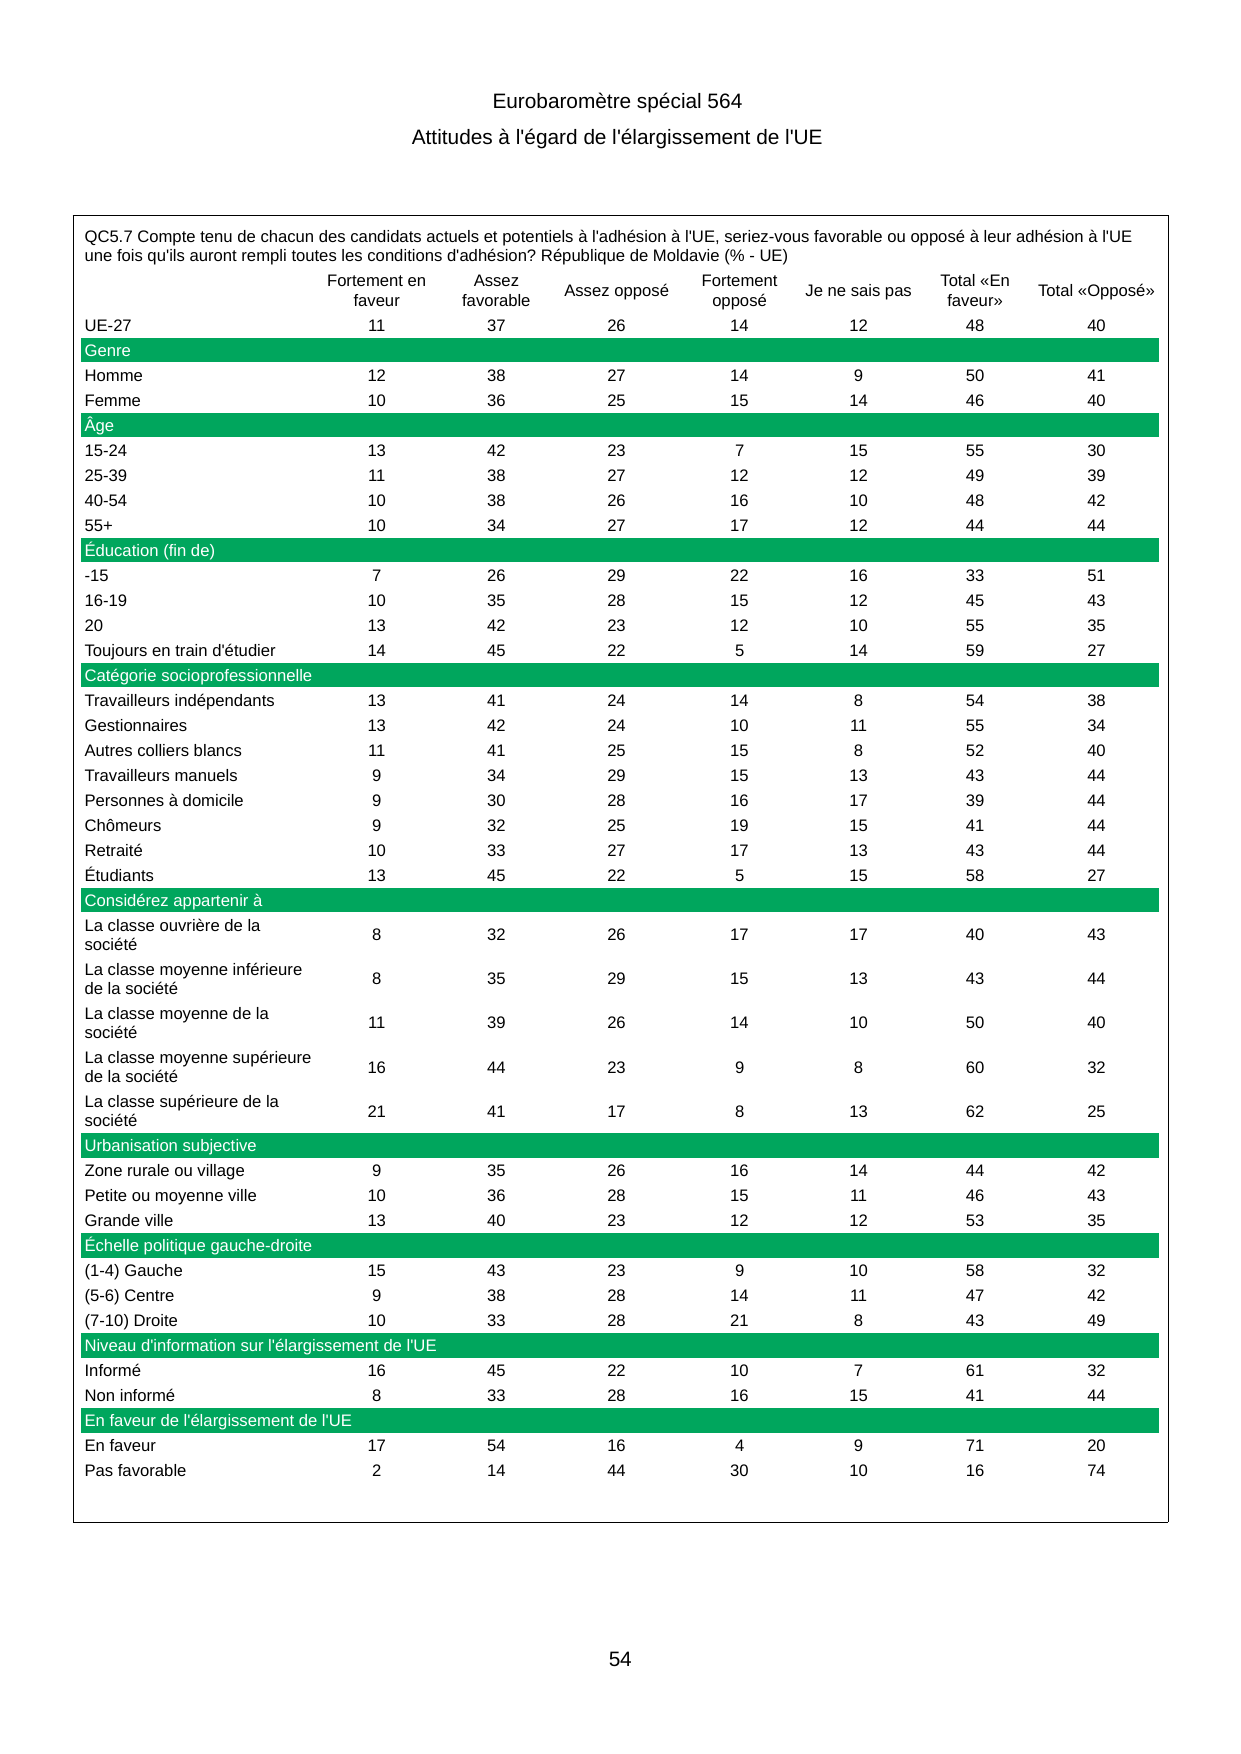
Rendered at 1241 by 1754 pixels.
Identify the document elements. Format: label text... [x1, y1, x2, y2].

table_cell 41 [916, 1383, 1033, 1408]
table_cell Étudiants [81, 863, 315, 887]
table_cell 47 [916, 1283, 1033, 1308]
table_cell 58 [916, 863, 1033, 887]
table_cell 54 [916, 688, 1033, 712]
table_cell 16 [678, 488, 801, 512]
table_cell 30 [438, 788, 555, 812]
table_cell 15 [801, 438, 916, 462]
table_cell 38 [438, 1283, 555, 1308]
table_cell 22 [555, 638, 678, 662]
table_cell 27 [555, 838, 678, 862]
table_cell Zone rurale ou village [81, 1158, 315, 1183]
table_cell 71 [916, 1433, 1033, 1458]
table_cell 16 [916, 1458, 1033, 1483]
table_cell 13 [315, 438, 437, 462]
table_cell Pas favorable [81, 1458, 315, 1483]
table_cell (1-4) Gauche [81, 1258, 315, 1283]
table_cell 40 [1034, 388, 1159, 412]
table_cell 54 [438, 1433, 555, 1458]
table_cell 14 [801, 1158, 916, 1183]
table_cell 41 [438, 688, 555, 712]
table_cell 2 [315, 1458, 437, 1483]
table_cell 29 [555, 957, 678, 1001]
table_cell 9 [315, 1158, 437, 1183]
table_cell 26 [555, 1001, 678, 1045]
table_cell 38 [438, 463, 555, 487]
table_cell 27 [555, 463, 678, 487]
table_cell 10 [315, 588, 437, 612]
table_cell 15 [315, 1258, 437, 1283]
table_cell 11 [315, 463, 437, 487]
table_cell 44 [1034, 788, 1159, 812]
table_cell 39 [438, 1001, 555, 1045]
table_cell 59 [916, 638, 1033, 662]
table_cell 34 [1034, 713, 1159, 737]
table_cell 39 [1034, 463, 1159, 487]
table_cell 7 [801, 1358, 916, 1383]
table_cell 40 [916, 913, 1033, 957]
table_cell 8 [315, 1383, 437, 1408]
table_cell Travailleurs indépendants [81, 688, 315, 712]
table_cell Échelle politique gauche-droite [81, 1233, 1159, 1258]
table_cell 43 [916, 957, 1033, 1001]
table_cell 41 [438, 1089, 555, 1133]
table_cell Personnes à domicile [81, 788, 315, 812]
table_cell 49 [1034, 1308, 1159, 1333]
table_cell 16 [678, 788, 801, 812]
table_cell 44 [438, 1045, 555, 1089]
table_cell 44 [1034, 513, 1159, 537]
table_cell 42 [438, 713, 555, 737]
table_cell 55+ [81, 513, 315, 537]
table_cell 43 [1034, 588, 1159, 612]
table_cell 23 [555, 1045, 678, 1089]
table_cell 15 [678, 388, 801, 412]
table_cell 10 [801, 1258, 916, 1283]
table_cell 25 [555, 738, 678, 762]
table_cell 15 [678, 763, 801, 787]
table_cell 32 [1034, 1358, 1159, 1383]
table_cell 14 [678, 688, 801, 712]
table_cell 38 [438, 363, 555, 387]
table_cell 10 [801, 1458, 916, 1483]
table_cell 8 [801, 738, 916, 762]
table_cell 13 [315, 713, 437, 737]
table_cell 8 [801, 688, 916, 712]
table_cell 13 [315, 863, 437, 887]
table_cell 44 [1034, 763, 1159, 787]
table_cell 42 [1034, 1158, 1159, 1183]
table_cell 43 [1034, 1183, 1159, 1208]
table_cell 12 [801, 1208, 916, 1233]
table_cell 13 [801, 957, 916, 1001]
table_cell 45 [438, 1358, 555, 1383]
table_cell 41 [916, 813, 1033, 837]
table_cell 27 [555, 363, 678, 387]
table_cell 17 [315, 1433, 437, 1458]
table_cell 27 [1034, 863, 1159, 887]
table_cell 10 [678, 1358, 801, 1383]
table_cell 17 [801, 913, 916, 957]
table_cell 28 [555, 588, 678, 612]
table_cell 9 [315, 763, 437, 787]
table_cell Considérez appartenir à [81, 888, 1159, 912]
table_cell 24 [555, 713, 678, 737]
table_cell Éducation (fin de) [81, 538, 1159, 562]
table_cell La classe ouvrière de la société [81, 913, 315, 957]
table_cell 10 [315, 1183, 437, 1208]
table_cell 15 [678, 1183, 801, 1208]
table_cell 27 [555, 513, 678, 537]
table_cell Genre [81, 338, 1159, 362]
table_cell 44 [916, 1158, 1033, 1183]
table_cell 35 [1034, 613, 1159, 637]
table_cell 42 [1034, 1283, 1159, 1308]
table_cell 20 [1034, 1433, 1159, 1458]
table_cell 10 [315, 513, 437, 537]
table_cell 48 [916, 313, 1033, 337]
table_cell 14 [801, 388, 916, 412]
table_cell 26 [555, 488, 678, 512]
table_cell Je ne sais pas [801, 268, 916, 312]
table_cell En faveur [81, 1433, 315, 1458]
table_cell 26 [438, 563, 555, 587]
table_cell 55 [916, 613, 1033, 637]
table_cell La classe moyenne de la société [81, 1001, 315, 1045]
table_cell 9 [678, 1045, 801, 1089]
table_cell En faveur de l'élargissement de l'UE [81, 1408, 1159, 1433]
table_cell 43 [1034, 913, 1159, 957]
table_cell 43 [916, 763, 1033, 787]
table_cell 32 [1034, 1045, 1159, 1089]
table_cell 51 [1034, 563, 1159, 587]
table_cell 15 [678, 957, 801, 1001]
table_cell 50 [916, 363, 1033, 387]
table_cell 45 [438, 863, 555, 887]
table_cell 44 [1034, 957, 1159, 1001]
table_cell 14 [315, 638, 437, 662]
table_cell 25 [555, 388, 678, 412]
table_cell 8 [801, 1308, 916, 1333]
table_cell 19 [678, 813, 801, 837]
table_cell 13 [315, 1208, 437, 1233]
table_cell 40 [1034, 313, 1159, 337]
table_cell 9 [315, 1283, 437, 1308]
table_cell 21 [678, 1308, 801, 1333]
table_cell Catégorie socioprofessionnelle [81, 663, 1159, 687]
table_cell 42 [438, 613, 555, 637]
table_cell 28 [555, 1283, 678, 1308]
table_cell 13 [801, 1089, 916, 1133]
table_cell 28 [555, 1183, 678, 1208]
table_cell 16 [315, 1358, 437, 1383]
table_cell 44 [916, 513, 1033, 537]
table_cell 9 [801, 1433, 916, 1458]
table_cell 9 [315, 788, 437, 812]
table_cell 40-54 [81, 488, 315, 512]
table_cell 21 [315, 1089, 437, 1133]
table_cell Assez opposé [555, 268, 678, 312]
table_cell 17 [801, 788, 916, 812]
table_cell 32 [1034, 1258, 1159, 1283]
table_cell 12 [801, 513, 916, 537]
table_cell 33 [438, 1383, 555, 1408]
table_cell -15 [81, 563, 315, 587]
table_cell 41 [1034, 363, 1159, 387]
table_cell 7 [315, 563, 437, 587]
table_cell 45 [916, 588, 1033, 612]
table_cell 10 [801, 1001, 916, 1045]
table_cell 34 [438, 763, 555, 787]
table_cell 16 [555, 1433, 678, 1458]
table_cell 35 [438, 588, 555, 612]
table_cell 43 [916, 838, 1033, 862]
table_cell 44 [555, 1458, 678, 1483]
table_cell 22 [555, 1358, 678, 1383]
table_cell Homme [81, 363, 315, 387]
table_cell 36 [438, 388, 555, 412]
table_cell 20 [81, 613, 315, 637]
table_cell 61 [916, 1358, 1033, 1383]
table_cell 12 [801, 588, 916, 612]
table_cell Non informé [81, 1383, 315, 1408]
table_cell 5 [678, 863, 801, 887]
table_cell 29 [555, 563, 678, 587]
table_cell 7 [678, 438, 801, 462]
table_cell 42 [1034, 488, 1159, 512]
table_cell 23 [555, 438, 678, 462]
table_cell 42 [438, 438, 555, 462]
table_cell 33 [916, 563, 1033, 587]
table_cell 26 [555, 313, 678, 337]
table_cell 16-19 [81, 588, 315, 612]
table_cell 13 [801, 838, 916, 862]
table_cell 10 [315, 388, 437, 412]
table_cell 35 [438, 1158, 555, 1183]
table_cell 11 [315, 313, 437, 337]
table_cell 28 [555, 788, 678, 812]
table_cell 9 [801, 363, 916, 387]
table_cell 15 [678, 588, 801, 612]
table_cell Chômeurs [81, 813, 315, 837]
table_cell Urbanisation subjective [81, 1133, 1159, 1158]
table_cell 26 [555, 1158, 678, 1183]
table_cell Niveau d'information sur l'élargissement de l'UE [81, 1333, 1159, 1358]
table_cell La classe moyenne supérieure de la société [81, 1045, 315, 1089]
table_cell La classe supérieure de la société [81, 1089, 315, 1133]
table_cell 25 [1034, 1089, 1159, 1133]
table_cell 49 [916, 463, 1033, 487]
table_cell 22 [678, 563, 801, 587]
table_cell Toujours en train d'étudier [81, 638, 315, 662]
table_cell 28 [555, 1308, 678, 1333]
table_cell 15 [801, 813, 916, 837]
table_cell 52 [916, 738, 1033, 762]
table_cell 16 [678, 1383, 801, 1408]
table_cell 13 [315, 688, 437, 712]
table_cell 50 [916, 1001, 1033, 1045]
table_cell 55 [916, 438, 1033, 462]
table_cell 28 [555, 1383, 678, 1408]
table_cell 23 [555, 1208, 678, 1233]
table_cell 41 [438, 738, 555, 762]
table_cell 60 [916, 1045, 1033, 1089]
table_cell 8 [315, 957, 437, 1001]
table_cell 14 [678, 313, 801, 337]
table_cell 10 [801, 613, 916, 637]
table_cell 32 [438, 913, 555, 957]
table_cell 55 [916, 713, 1033, 737]
table_cell 4 [678, 1433, 801, 1458]
table_cell 17 [555, 1089, 678, 1133]
table_cell 35 [1034, 1208, 1159, 1233]
table_cell 22 [555, 863, 678, 887]
table_cell 11 [315, 1001, 437, 1045]
table_cell 36 [438, 1183, 555, 1208]
table_cell 24 [555, 688, 678, 712]
table_cell 10 [315, 1308, 437, 1333]
table_cell 23 [555, 1258, 678, 1283]
table_cell 9 [678, 1258, 801, 1283]
table_cell 14 [678, 363, 801, 387]
table_cell 15 [801, 863, 916, 887]
table_cell 11 [315, 738, 437, 762]
table_cell Travailleurs manuels [81, 763, 315, 787]
table_cell 53 [916, 1208, 1033, 1233]
table_cell 44 [1034, 1383, 1159, 1408]
table_cell 29 [555, 763, 678, 787]
table_cell 44 [1034, 813, 1159, 837]
table_cell 17 [678, 838, 801, 862]
table_cell 38 [1034, 688, 1159, 712]
table_cell Femme [81, 388, 315, 412]
table_cell [81, 268, 315, 312]
table_cell 62 [916, 1089, 1033, 1133]
table_cell 45 [438, 638, 555, 662]
table_cell 11 [801, 713, 916, 737]
table_cell 27 [1034, 638, 1159, 662]
table_cell (7-10) Droite [81, 1308, 315, 1333]
table_cell Retraité [81, 838, 315, 862]
table_cell 33 [438, 838, 555, 862]
table_cell 14 [801, 638, 916, 662]
table_header QC5.7 Compte tenu de chacun des candidats actuels et potentiels à l'adhésion à l'UE, seriez-vous favorable ou opposé à leur adhésion à l'UE une fois qu'ils auront rempli toutes les conditions d'adhésion? République de Moldavie (% - UE) [81, 224, 1159, 268]
table_cell 17 [678, 913, 801, 957]
table_cell 12 [801, 463, 916, 487]
table_cell 8 [678, 1089, 801, 1133]
table_cell Petite ou moyenne ville [81, 1183, 315, 1208]
table_cell (5-6) Centre [81, 1283, 315, 1308]
table_cell 30 [1034, 438, 1159, 462]
table_cell Fortement opposé [678, 268, 801, 312]
table_cell Fortement en faveur [315, 268, 437, 312]
table_cell 30 [678, 1458, 801, 1483]
table_cell 15 [678, 738, 801, 762]
table_cell 15-24 [81, 438, 315, 462]
table_cell La classe moyenne inférieure de la société [81, 957, 315, 1001]
table_cell 46 [916, 1183, 1033, 1208]
table_cell Assez favorable [438, 268, 555, 312]
table_cell 10 [801, 488, 916, 512]
table_cell 17 [678, 513, 801, 537]
table_cell 16 [315, 1045, 437, 1089]
table_cell 8 [801, 1045, 916, 1089]
table_cell 9 [315, 813, 437, 837]
table_cell 10 [678, 713, 801, 737]
table_cell 58 [916, 1258, 1033, 1283]
table_cell 15 [801, 1383, 916, 1408]
table_cell 43 [438, 1258, 555, 1283]
table_cell 13 [315, 613, 437, 637]
table_cell 11 [801, 1283, 916, 1308]
table_cell 25 [555, 813, 678, 837]
table_cell 26 [555, 913, 678, 957]
table_cell 46 [916, 388, 1033, 412]
table_cell 39 [916, 788, 1033, 812]
table_cell 10 [315, 838, 437, 862]
table_cell Gestionnaires [81, 713, 315, 737]
table_cell 38 [438, 488, 555, 512]
table_cell Total «En faveur» [916, 268, 1033, 312]
table_cell 40 [438, 1208, 555, 1233]
table_cell 40 [1034, 738, 1159, 762]
table_cell 34 [438, 513, 555, 537]
table_cell 74 [1034, 1458, 1159, 1483]
table_cell 40 [1034, 1001, 1159, 1045]
table_cell Grande ville [81, 1208, 315, 1233]
table_cell 12 [315, 363, 437, 387]
table_cell 25-39 [81, 463, 315, 487]
table_cell Âge [81, 413, 1159, 437]
table_cell 12 [678, 463, 801, 487]
table_cell 8 [315, 913, 437, 957]
table_cell 35 [438, 957, 555, 1001]
table_cell Total «Opposé» [1034, 268, 1159, 312]
table_cell 37 [438, 313, 555, 337]
table_cell 48 [916, 488, 1033, 512]
table_cell 5 [678, 638, 801, 662]
table_cell 43 [916, 1308, 1033, 1333]
table_cell 23 [555, 613, 678, 637]
table_cell Autres colliers blancs [81, 738, 315, 762]
table_cell 14 [678, 1283, 801, 1308]
table_cell 33 [438, 1308, 555, 1333]
table_cell 12 [678, 613, 801, 637]
table_cell 16 [801, 563, 916, 587]
table_cell 13 [801, 763, 916, 787]
table_cell 11 [801, 1183, 916, 1208]
table_cell 10 [315, 488, 437, 512]
table_cell 16 [678, 1158, 801, 1183]
table_cell 14 [438, 1458, 555, 1483]
table_cell 14 [678, 1001, 801, 1045]
table_cell 44 [1034, 838, 1159, 862]
table_cell 12 [678, 1208, 801, 1233]
table_cell 12 [801, 313, 916, 337]
table_cell 32 [438, 813, 555, 837]
table_cell Informé [81, 1358, 315, 1383]
table_cell UE-27 [81, 313, 315, 337]
